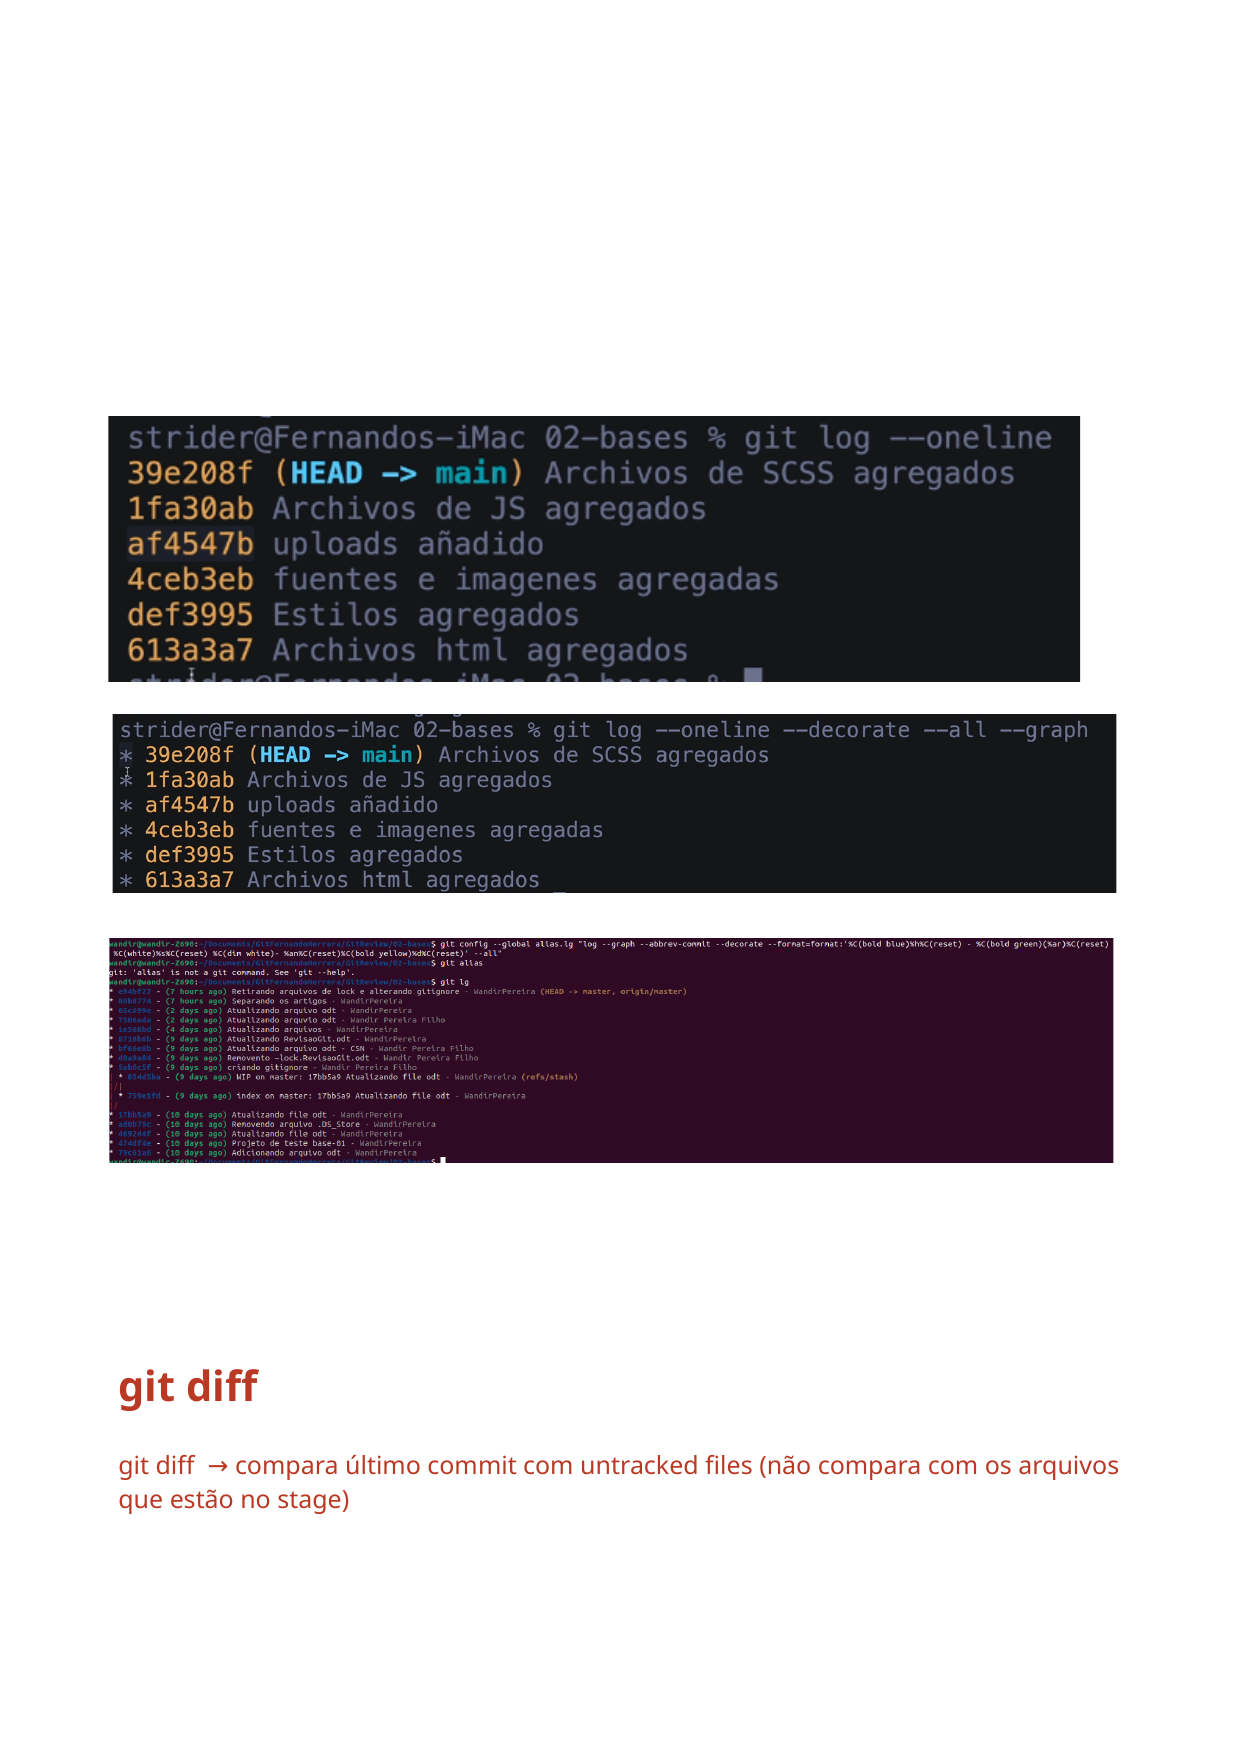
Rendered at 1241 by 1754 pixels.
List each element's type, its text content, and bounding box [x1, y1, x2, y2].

text git diff [118, 1357, 1122, 1413]
picture [112, 714, 1117, 893]
picture [109, 938, 1114, 1163]
text git diff → compara último commit com untracked files (não compara com os arquivos que estão no stage) [118, 1447, 1122, 1516]
picture [108, 416, 1080, 682]
